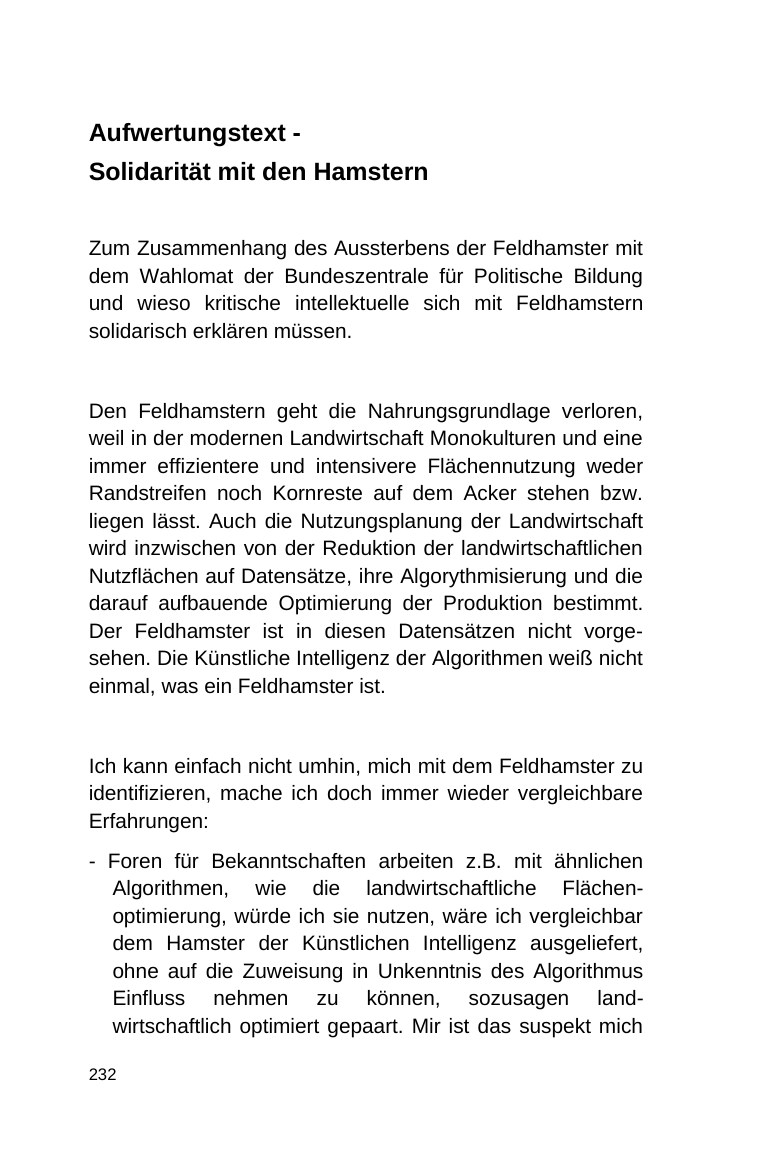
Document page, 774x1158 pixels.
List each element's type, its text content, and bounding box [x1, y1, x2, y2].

text Solidarität mit den Hamstern [88, 157, 644, 186]
text Den Feldhamstern geht die Nahrungsgrundlage verloren, weil in der modernen Landwirtschaft Monokulturen und eine immer effizientere und intensivere Flächennutzung weder Randstreifen noch Kornreste auf dem Acker stehen bzw. liegen lässt. Auch die Nutzungsplanung der Landwirtschaft wird inzwischen von der Reduktion der landwirtschaftlichen Nutzflächen auf Datensätze, ihre Algorythmisierung und die darauf aufbauende Optimierung der Produktion bestimmt. Der Feldhamster ist in diesen Datensätzen nicht vorge-sehen. Die Künstliche Intelligenz der Algorithmen weiß nicht einmal, was ein Feldhamster ist. [88, 398, 644, 697]
text - Foren für Bekanntschaften arbeiten z.B. mit ähnlichen Algorithmen, wie die landwirtschaftliche Flächen-optimierung, würde ich sie nutzen, wäre ich vergleichbar dem Hamster der Künstlichen Intelligenz ausgeliefert, ohne auf die Zuweisung in Unkenntnis des Algorithmus Einfluss nehmen zu können, sozusagen land-wirtschaftlich optimiert gepaart. Mir ist das suspekt mich [88, 848, 644, 1037]
text Ich kann einfach nicht umhin, mich mit dem Feldhamster zu identifizieren, mache ich doch immer wieder vergleichbare Erfahrungen: [88, 753, 644, 832]
text Zum Zusammenhang des Aussterbens der Feldhamster mit dem Wahlomat der Bundeszentrale für Politische Bildung und wieso kritische intellektuelle sich mit Feldhamstern solidarisch erklären müssen. [88, 236, 644, 342]
text Aufwertungstext - [88, 118, 644, 147]
